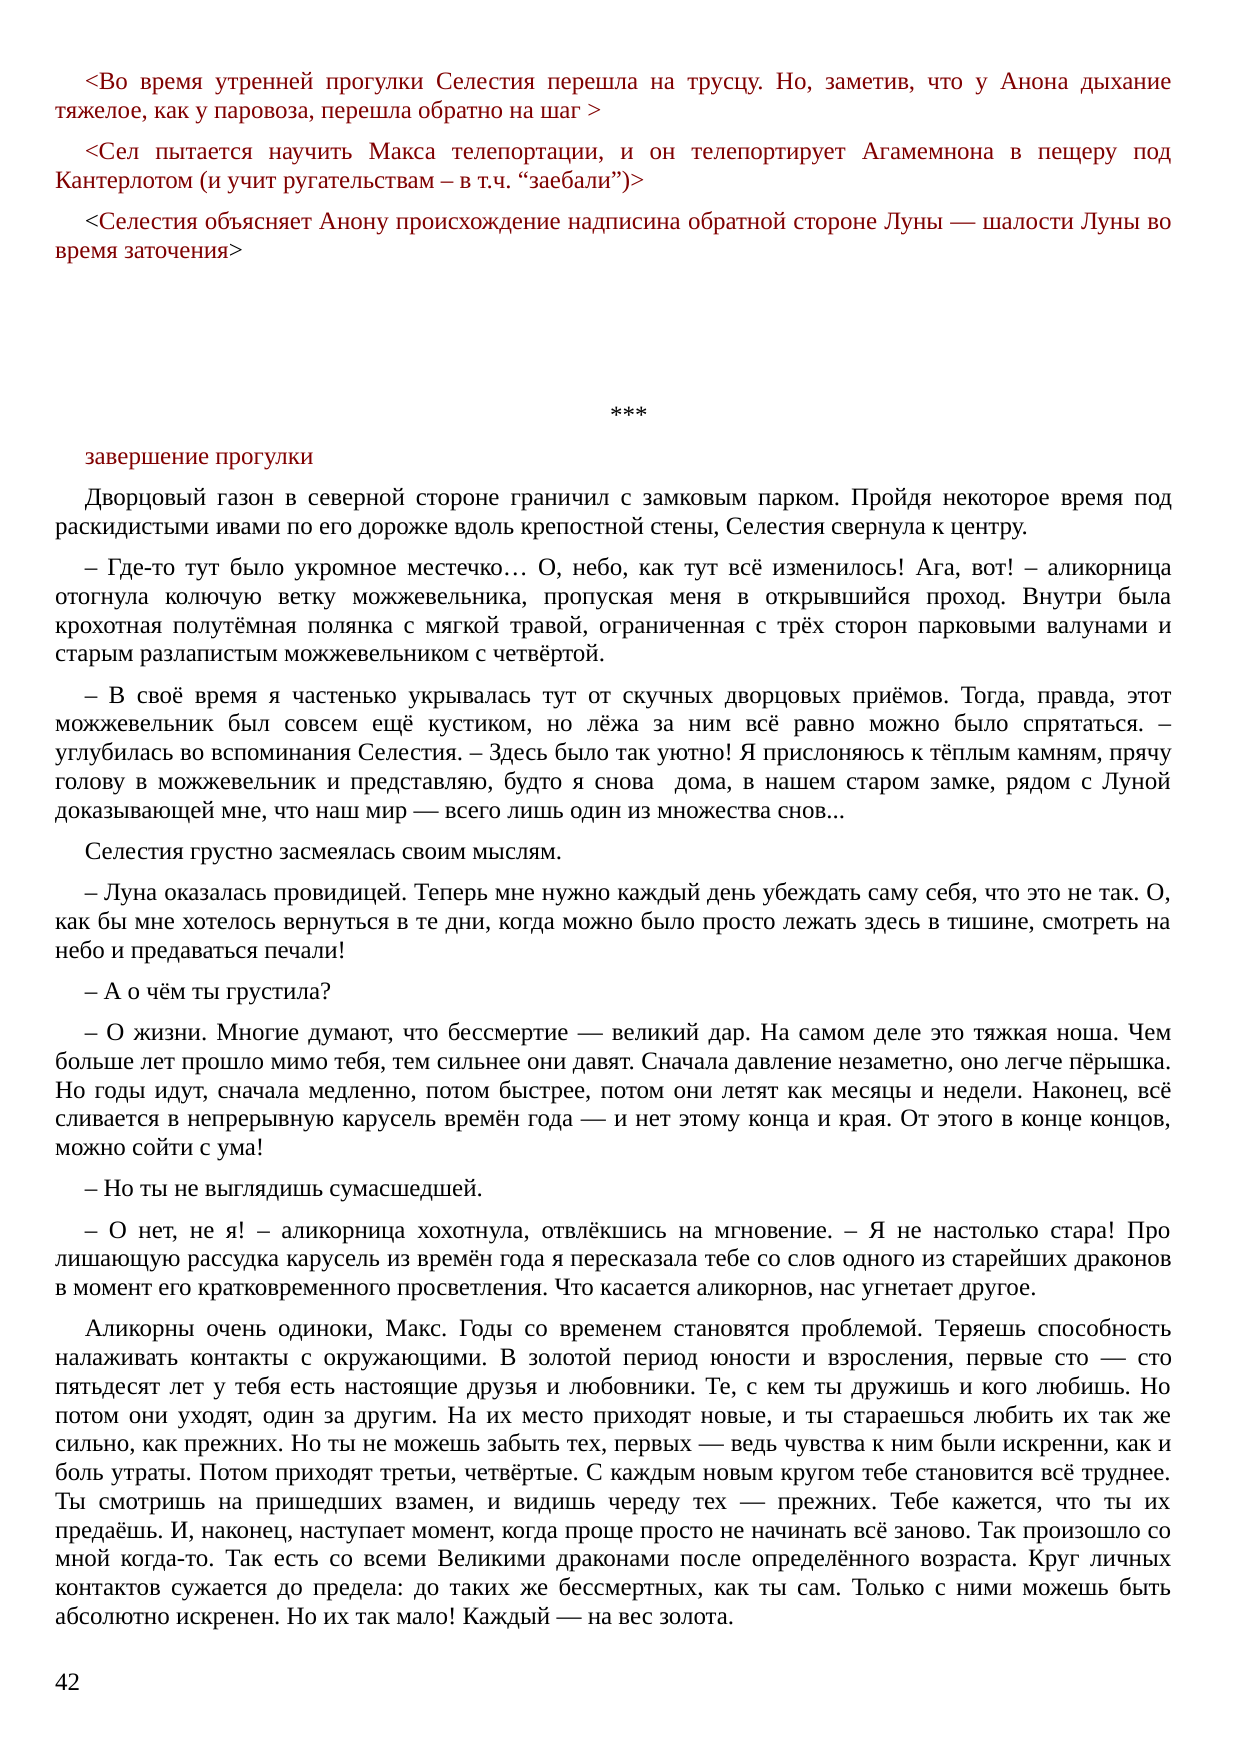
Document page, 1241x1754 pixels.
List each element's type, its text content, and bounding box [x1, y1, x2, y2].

text – В своё время я частенько укрывалась тут от скучных дворцовых приёмов. Тогда, правда, этот можжевельник был совсем ещё кустиком, но лёжа за ним всё равно можно было спрятаться. – углубилась во вспоминания Селестия. – Здесь было так уютно! Я прислоняюсь к тёплым камням, прячу голову в можжевельник и представляю, будто я снова дома, в нашем старом замке, рядом с Луной доказывающей мне, что наш мир — всего лишь один из множества снов... [55, 680, 1173, 823]
text <Селестия объясняет Анону происхождение надписина обратной стороне Луны — шалости Луны во время заточения> [55, 206, 1173, 263]
text завершение прогулки [55, 441, 1173, 470]
text – О нет, не я! – аликорница хохотнула, отвлёкшись на мгновение. – Я не настолько стара! Про лишающую рассудка карусель из времён года я пересказала тебе со слов одного из старейших драконов в момент его кратковременного просветления. Что касается аликорнов, нас угнетает другое. [55, 1215, 1173, 1301]
text Аликорны очень одиноки, Макс. Годы со временем становятся проблемой. Теряешь способность налаживать контакты с окружающими. В золотой период юности и взросления, первые сто — сто пятьдесят лет у тебя есть настоящие друзья и любовники. Те, с кем ты дружишь и кого любишь. Но потом они уходят, один за другим. На их место приходят новые, и ты стараешься любить их так же сильно, как прежних. Но ты не можешь забыть тех, первых — ведь чувства к ним были искренни, как и боль утраты. Потом приходят третьи, четвёртые. С каждым новым кругом тебе становится всё труднее. Ты смотришь на пришедших взамен, и видишь череду тех — прежних. Тебе кажется, что ты их предаёшь. И, наконец, наступает момент, когда проще просто не начинать всё заново. Так произошло со мной когда-то. Так есть со всеми Великими драконами после определённого возраста. Круг личных контактов сужается до предела: до таких же бессмертных, как ты сам. Только с ними можешь быть абсолютно искренен. Но их так мало! Каждый — на вес золота. [55, 1313, 1173, 1630]
text – Где-то тут было укромное местечко… О, небо, как тут всё изменилось! Ага, вот! – аликорница отогнула колючую ветку можжевельника, пропуская меня в открывшийся проход. Внутри была крохотная полутёмная полянка с мягкой травой, ограниченная с трёх сторон парковыми валунами и старым разлапистым можжевельником с четвёртой. [55, 552, 1173, 667]
text – Но ты не выглядишь сумасшедшей. [55, 1173, 1173, 1202]
text – О жизни. Многие думают, что бессмертие — великий дар. На самом деле это тяжкая ноша. Чем больше лет прошло мимо тебя, тем сильнее они давят. Сначала давление незаметно, оно легче пёрышка. Но годы идут, сначала медленно, потом быстрее, потом они летят как месяцы и недели. Наконец, всё сливается в непрерывную карусель времён года — и нет этому конца и края. От этого в конце концов, можно сойти с ума! [55, 1017, 1173, 1161]
text – Луна оказалась провидицей. Теперь мне нужно каждый день убеждать саму себя, что это не так. О, как бы мне хотелось вернуться в те дни, когда можно было просто лежать здесь в тишине, смотреть на небо и предаваться печали! [55, 877, 1173, 963]
text Селестия грустно засмеялась своим мыслям. [55, 836, 1173, 865]
text – А о чём ты грустила? [55, 976, 1173, 1005]
text Дворцовый газон в северной стороне граничил с замковым парком. Пройдя некоторое время под раскидистыми ивами по его дорожке вдоль крепостной стены, Селестия свернула к центру. [55, 482, 1173, 540]
text <Во время утренней прогулки Селестия перешла на трусцу. Но, заметив, что у Анона дыхание тяжелое, как у паровоза, перешла обратно на шаг > [55, 66, 1173, 123]
text <Сел пытается научить Макса телепортации, и он телепортирует Агамемнона в пещеру под Кантерлотом (и учит ругательствам – в т.ч. “заебали”)> [55, 136, 1173, 193]
text *** [55, 400, 1173, 428]
